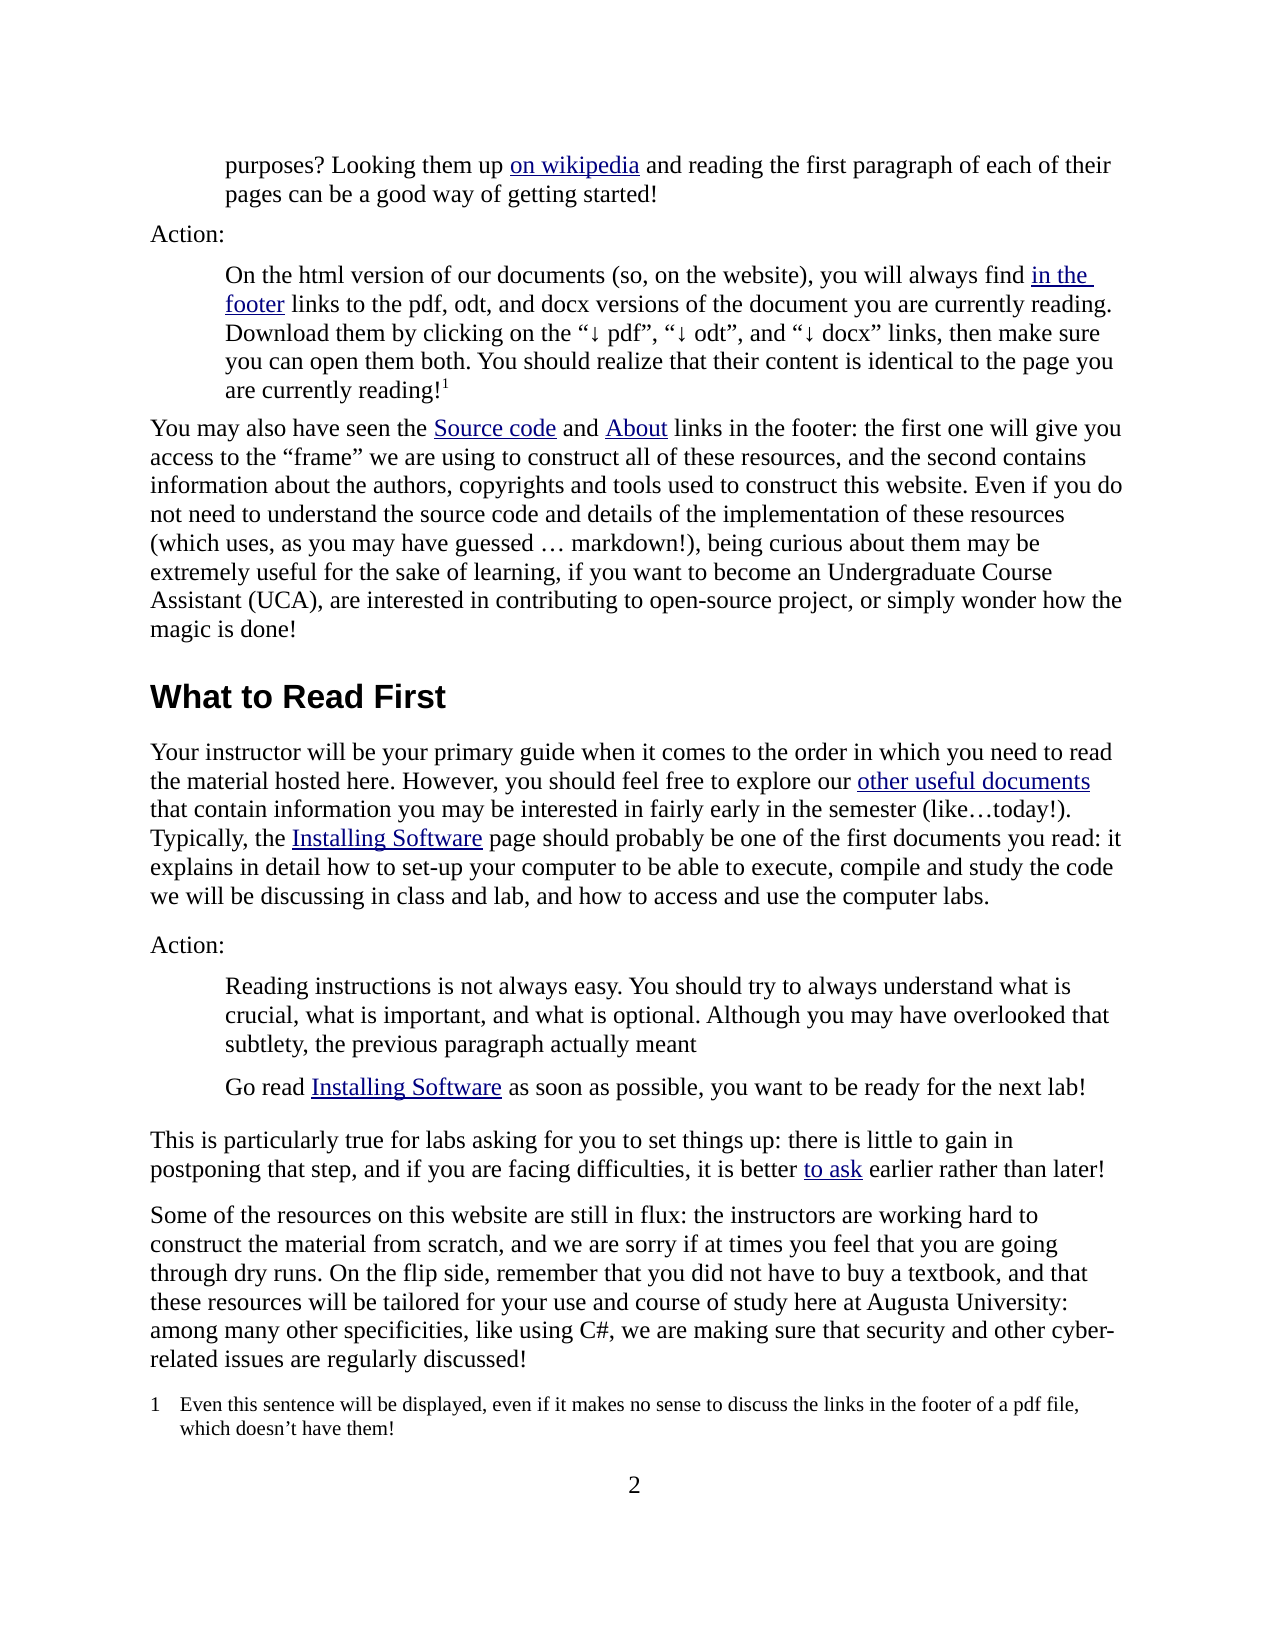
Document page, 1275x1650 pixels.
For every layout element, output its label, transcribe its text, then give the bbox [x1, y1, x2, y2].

text Even this sentence will be displayed, even if it makes no sense to discuss the links in the footer of a pdf file, which doesn’t have them! [150, 1392, 1125, 1440]
text Action: [150, 219, 1125, 248]
subtitle What to Read First [150, 677, 1125, 716]
text On the html version of our documents (so, on the website), you will always find in the footer links to the pdf, odt, and docx versions of the document you are currently reading. Download them by clicking on the “↓ pdf”, “↓ odt”, and “↓ docx” links, then make sure you can open them both. You should realize that their content is identical to the page you are currently reading! [225, 260, 1125, 404]
text Your instructor will be your primary guide when it comes to the order in which you need to read the material hosted here. However, you should feel free to explore our other useful documents that contain information you may be interested in fairly early in the semester (like…today!). Typically, the Installing Software page should probably be one of the first documents you read: it explains in detail how to set-up your computer to be able to execute, compile and study the code we will be discussing in class and lab, and how to access and use the computer labs. [150, 737, 1125, 909]
text Go read Installing Software as soon as possible, you want to be ready for the next lab! [225, 1072, 1125, 1101]
text You may also have seen the Source code and About links in the footer: the first one will give you access to the “frame” we are using to construct all of these resources, and the second contains information about the authors, copyrights and tools used to construct this website. Even if you do not need to understand the source code and details of the implementation of these resources (which uses, as you may have guessed … markdown!), being curious about them may be extremely useful for the sake of learning, if you want to become an Undergraduate Course Assistant (UCA), are interested in contributing to open-source project, or simply wonder how the magic is done! [150, 413, 1125, 643]
text purposes? Looking them up on wikipedia and reading the first paragraph of each of their pages can be a good way of getting started! [225, 150, 1125, 207]
text This is particularly true for labs asking for you to set things up: there is little to gain in postponing that step, and if you are facing difficulties, it is better to ask earlier rather than later! [150, 1125, 1125, 1183]
text Action: [150, 930, 1125, 959]
text Some of the resources on this website are still in flux: the instructors are working hard to construct the material from scratch, and we are sorry if at times you feel that you are going through dry runs. On the flip side, remember that you did not have to buy a textbook, and that these resources will be tailored for your use and course of study here at Augusta University: among many other specificities, like using C#, we are making sure that security and other cyber-related issues are regularly discussed! [150, 1201, 1125, 1373]
text Reading instructions is not always easy. You should try to always understand what is crucial, what is important, and what is optional. Although you may have overlooked that subtlety, the previous paragraph actually meant [225, 971, 1125, 1057]
